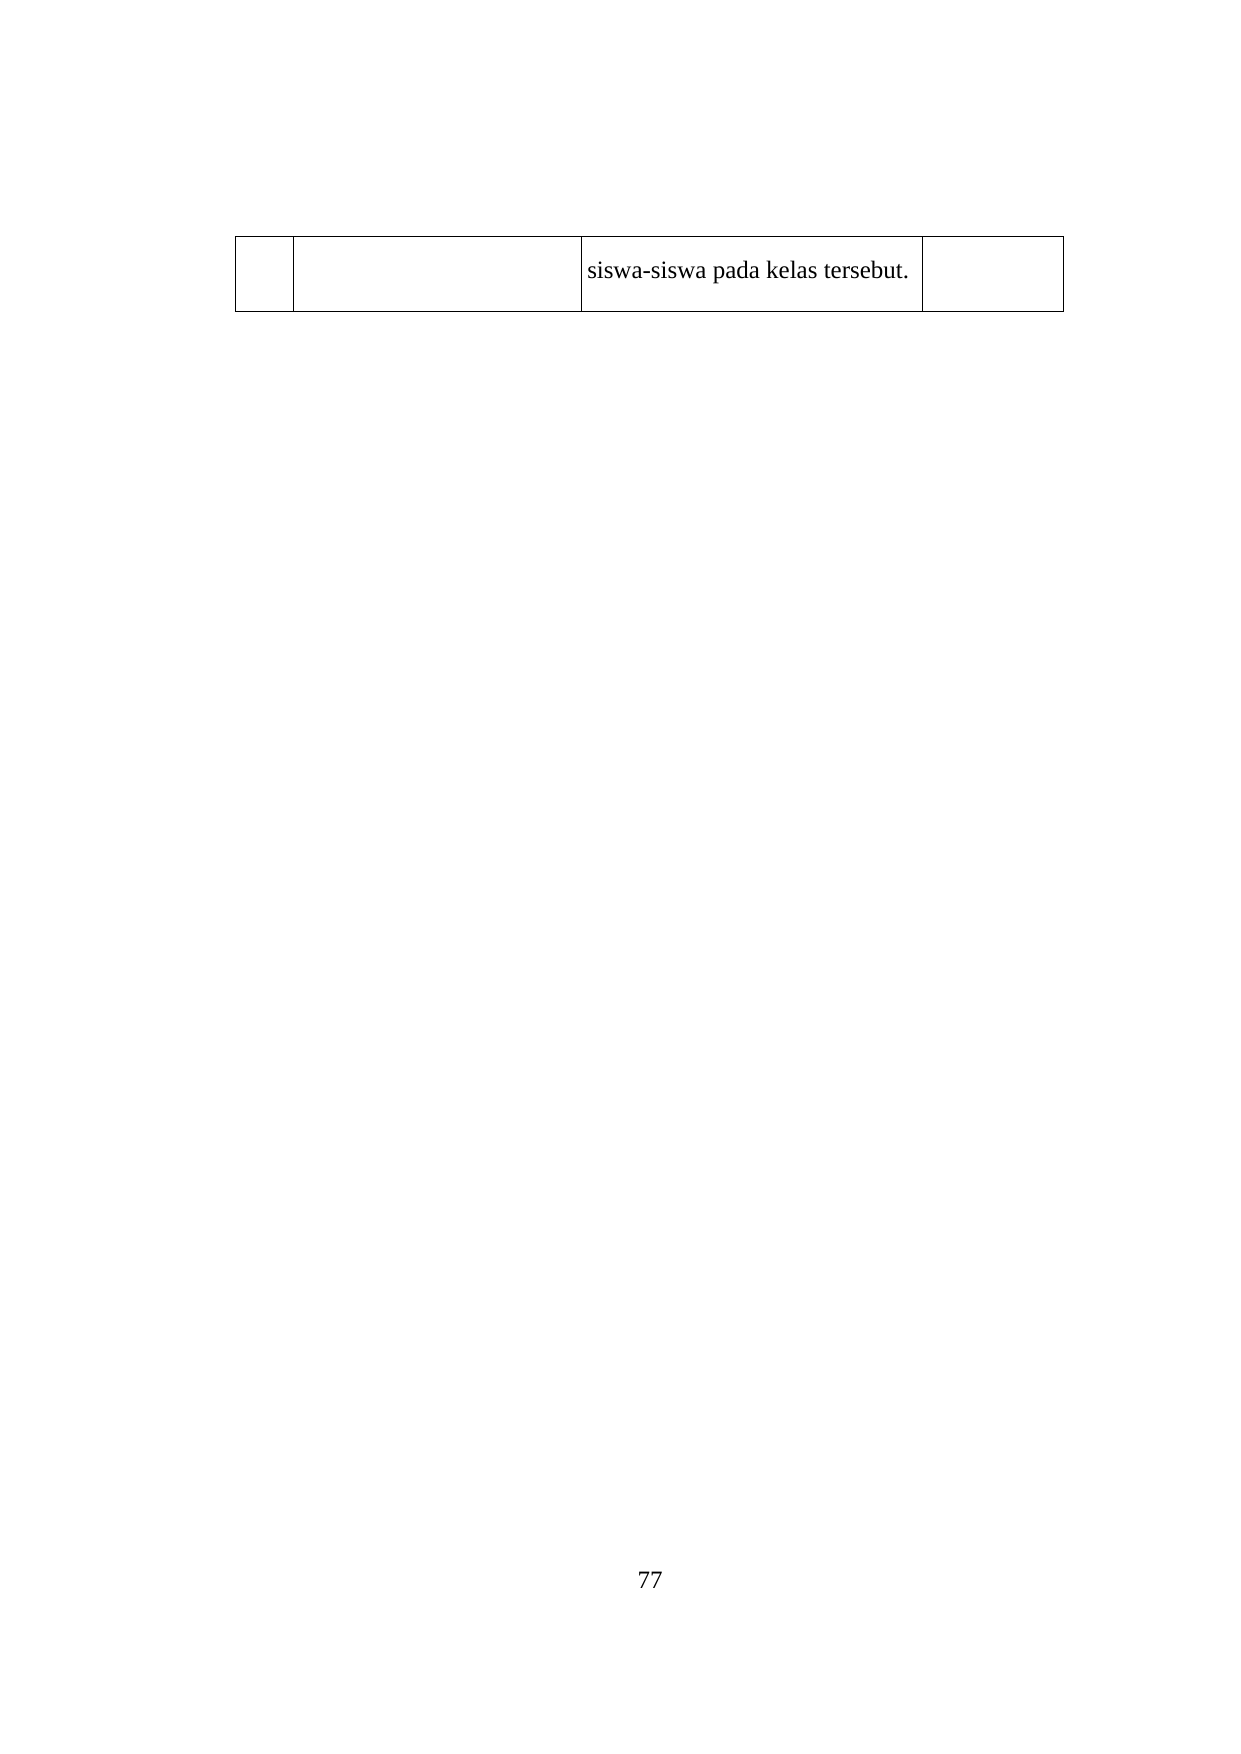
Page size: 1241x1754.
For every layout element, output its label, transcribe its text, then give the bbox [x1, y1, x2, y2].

table_cell [294, 237, 581, 311]
table_cell siswa-siswa pada kelas tersebut. [582, 237, 922, 311]
table_cell [923, 237, 1063, 311]
table_cell [236, 237, 293, 311]
